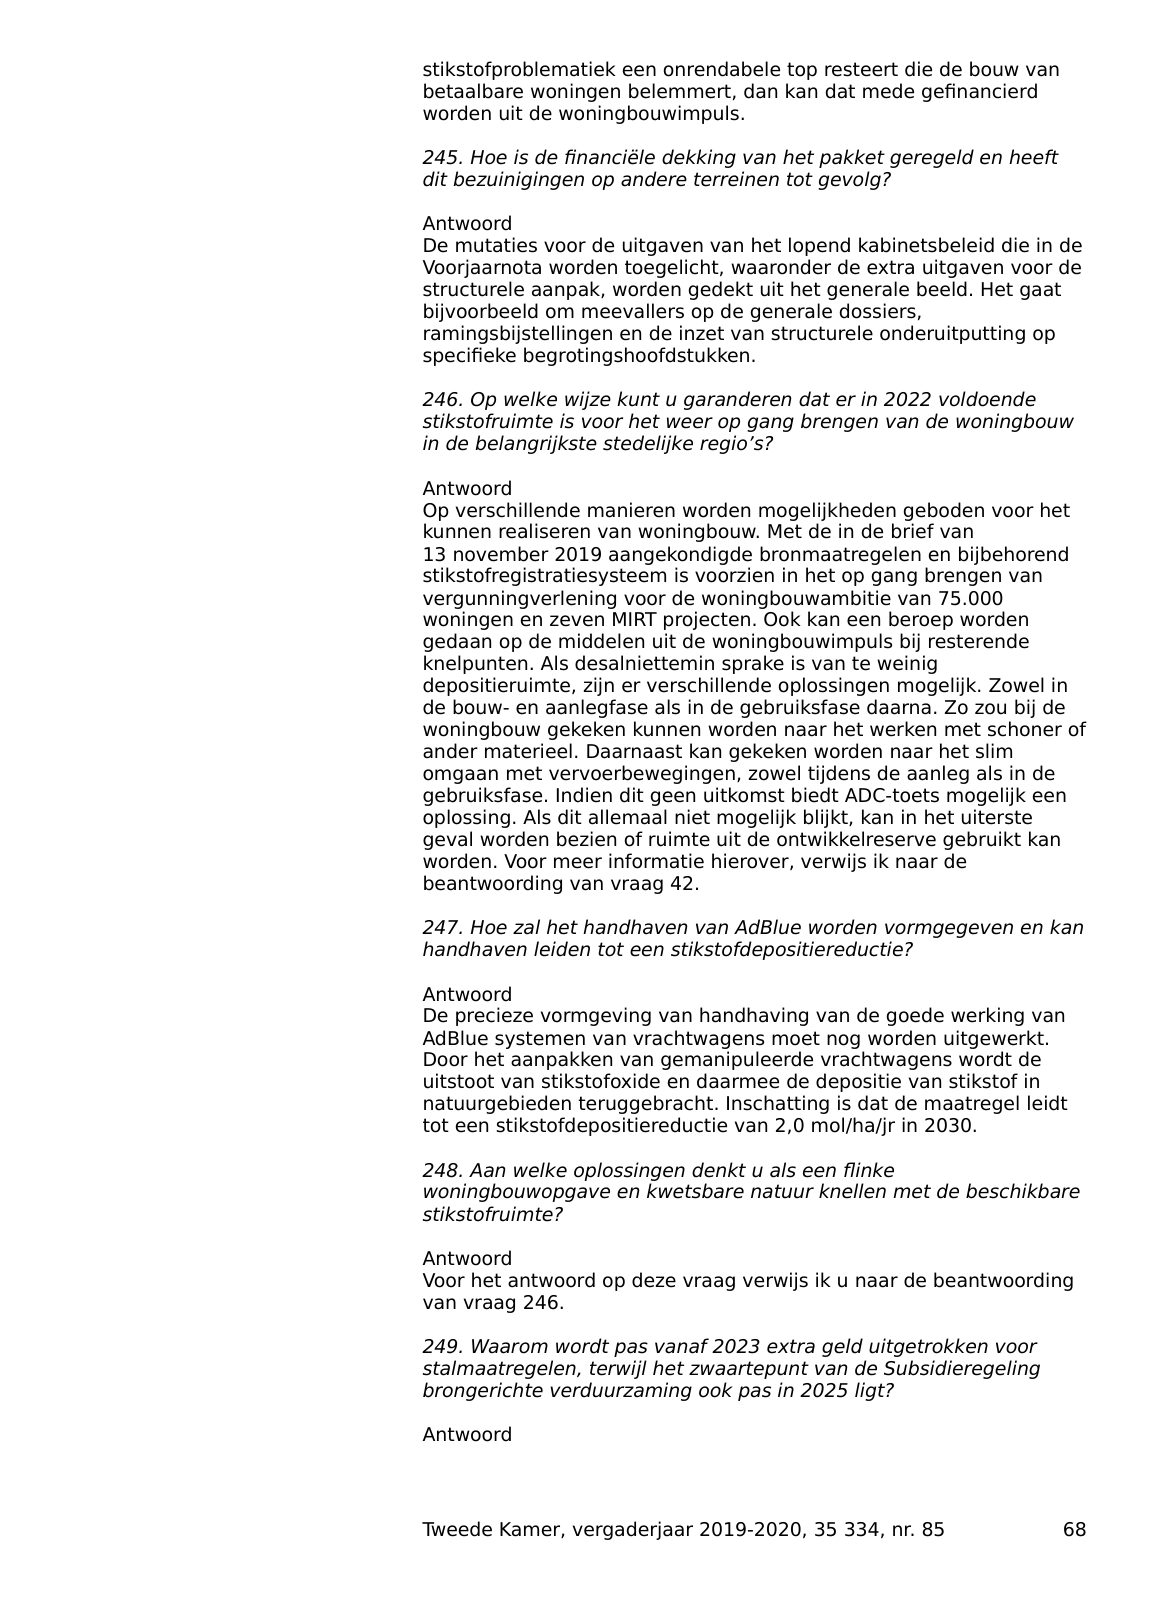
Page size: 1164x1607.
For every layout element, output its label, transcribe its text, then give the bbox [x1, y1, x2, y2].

text Antwoord [422, 1248, 1087, 1269]
text 245. Hoe is de financiële dekking van het pakket geregeld en heeft dit bezuinigingen op andere terreinen tot gevolg? [422, 147, 1087, 191]
text 249. Waarom wordt pas vanaf 2023 extra geld uitgetrokken voor stalmaatregelen, terwijl het zwaartepunt van de Subsidieregeling brongerichte verduurzaming ook pas in 2025 ligt? [422, 1336, 1087, 1402]
text Voor het antwoord op deze vraag verwijs ik u naar de beantwoording van vraag 246. [422, 1269, 1087, 1313]
text Antwoord [422, 477, 1087, 499]
text Antwoord [422, 1424, 1087, 1446]
text 248. Aan welke oplossingen denkt u als een flinke woningbouwopgave en kwetsbare natuur knellen met de beschikbare stikstofruimte? [422, 1159, 1087, 1225]
text 247. Hoe zal het handhaven van AdBlue worden vormgegeven en kan handhaven leiden tot een stikstofdepositiereductie? [422, 917, 1087, 961]
text De precieze vormgeving van handhaving van de goede werking van AdBlue systemen van vrachtwagens moet nog worden uitgewerkt. Door het aanpakken van gemanipuleerde vrachtwagens wordt de uitstoot van stikstofoxide en daarmee de depositie van stikstof in natuurgebieden teruggebracht. Inschatting is dat de maatregel leidt tot een stikstofdepositiereductie van 2,0 mol/ha/jr in 2030. [422, 1005, 1087, 1137]
text 246. Op welke wijze kunt u garanderen dat er in 2022 voldoende stikstofruimte is voor het weer op gang brengen van de woningbouw in de belangrijkste stedelijke regio’s? [422, 389, 1087, 455]
text Antwoord [422, 213, 1087, 235]
text stikstofproblematiek een onrendabele top resteert die de bouw van betaalbare woningen belemmert, dan kan dat mede gefinancierd worden uit de woningbouwimpuls. [422, 59, 1087, 125]
text Antwoord [422, 983, 1087, 1005]
text Op verschillende manieren worden mogelijkheden geboden voor het kunnen realiseren van woningbouw. Met de in de brief van 13 november 2019 aangekondigde bronmaatregelen en bijbehorend stikstofregistratiesysteem is voorzien in het op gang brengen van vergunningverlening voor de woningbouwambitie van 75.000 woningen en zeven MIRT projecten. Ook kan een beroep worden gedaan op de middelen uit de woningbouwimpuls bij resterende knelpunten. Als desalniettemin sprake is van te weinig depositieruimte, zijn er verschillende oplossingen mogelijk. Zowel in de bouw- en aanlegfase als in de gebruiksfase daarna. Zo zou bij de woningbouw gekeken kunnen worden naar het werken met schoner of ander materieel. Daarnaast kan gekeken worden naar het slim omgaan met vervoerbewegingen, zowel tijdens de aanleg als in de gebruiksfase. Indien dit geen uitkomst biedt ADC-toets mogelijk een oplossing. Als dit allemaal niet mogelijk blijkt, kan in het uiterste geval worden bezien of ruimte uit de ontwikkelreserve gebruikt kan worden. Voor meer informatie hierover, verwijs ik naar de beantwoording van vraag 42. [422, 499, 1087, 895]
text De mutaties voor de uitgaven van het lopend kabinetsbeleid die in de Voorjaarnota worden toegelicht, waaronder de extra uitgaven voor de structurele aanpak, worden gedekt uit het generale beeld. Het gaat bijvoorbeeld om meevallers op de generale dossiers, ramingsbijstellingen en de inzet van structurele onderuitputting op specifieke begrotingshoofdstukken. [422, 235, 1087, 367]
